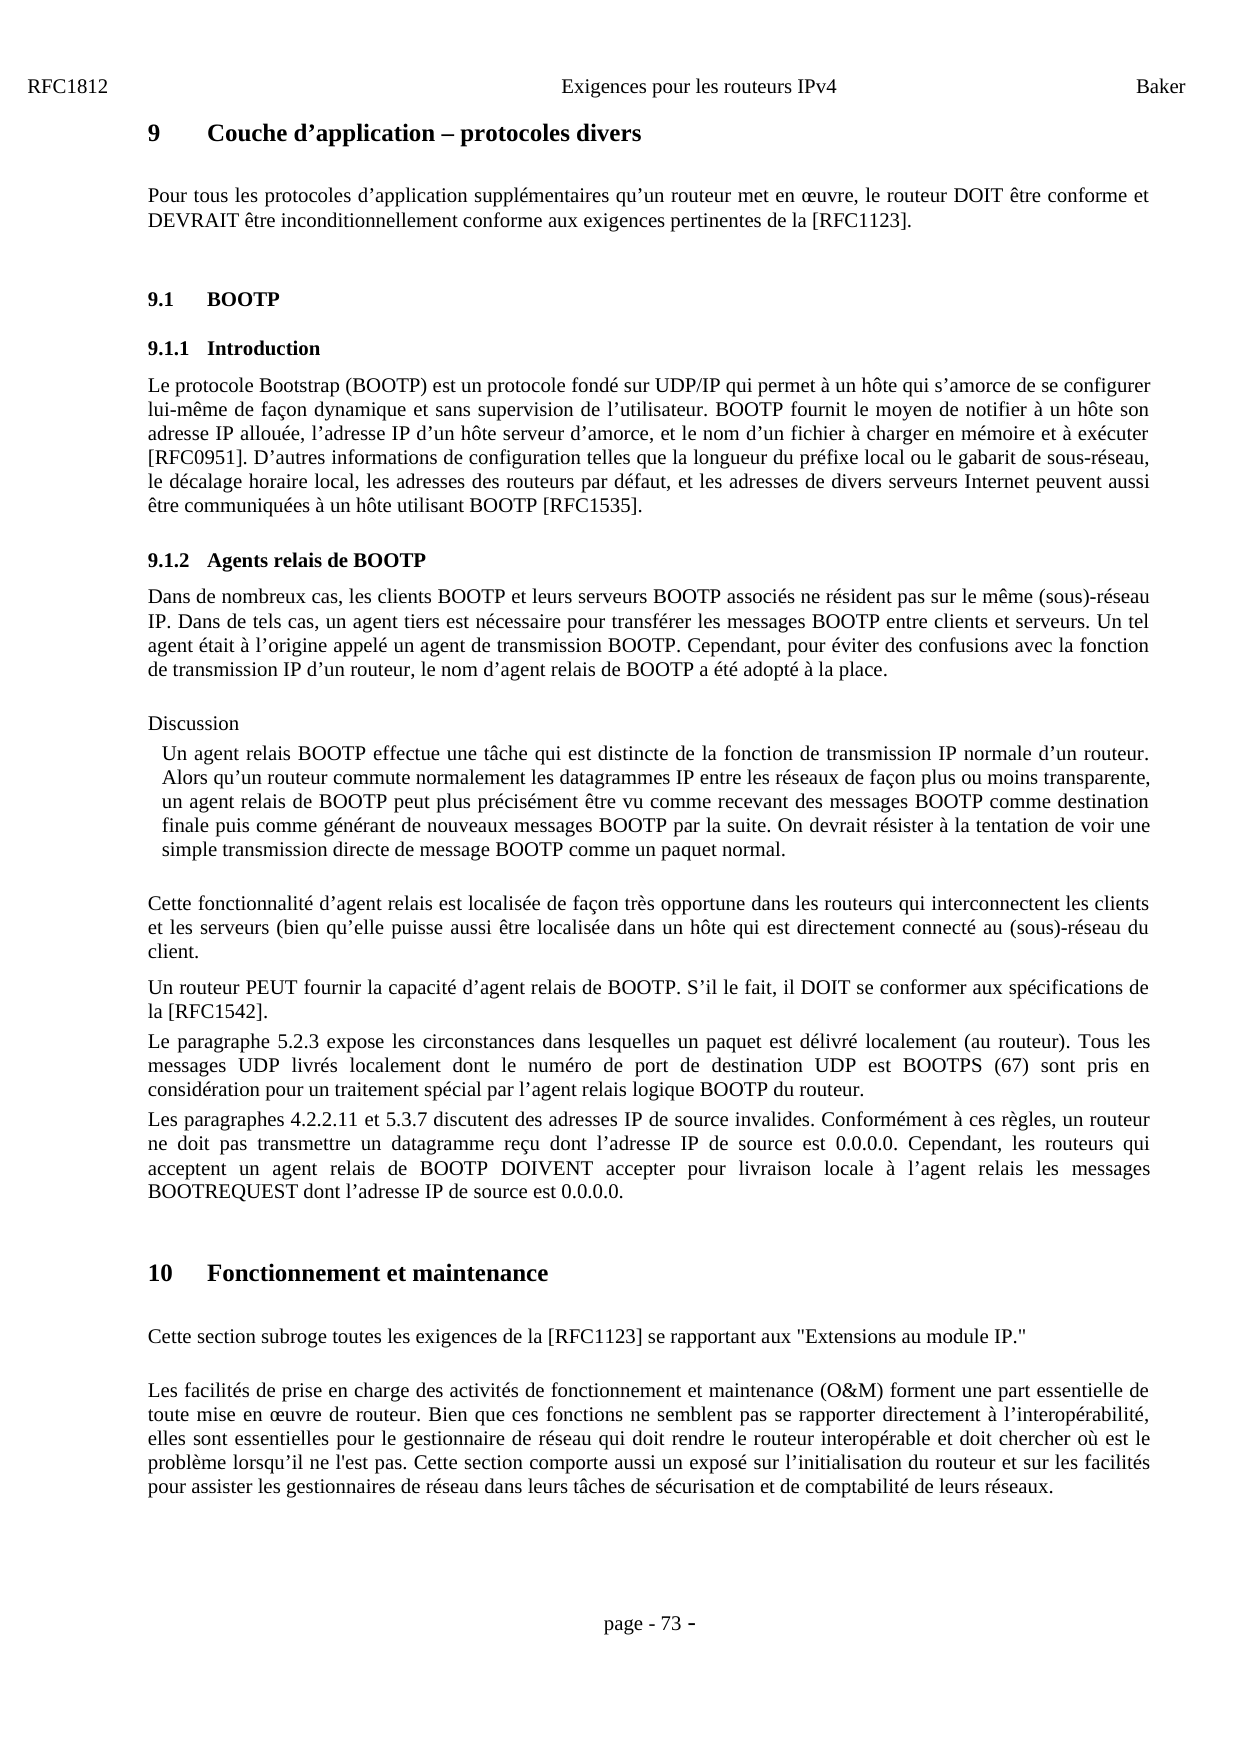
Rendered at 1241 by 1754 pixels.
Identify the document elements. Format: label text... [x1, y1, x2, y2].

text Pour tous les protocoles d’application supplémentaires qu’un routeur met en œuvre, le routeur DOIT être conforme et DEVRAIT être inconditionnellement conforme aux exigences pertinentes de la [RFC1123]. [148, 183, 1152, 232]
text Discussion [148, 711, 1152, 735]
text Le paragraphe 5.2.3 expose les circonstances dans lesquelles un paquet est délivré localement (au routeur). Tous les messages UDP livrés localement dont le numéro de port de destination UDP est BOOTPS (67) sont pris en considération pour un traitement spécial par l’agent relais logique BOOTP du routeur. [148, 1029, 1152, 1101]
text Le protocole Bootstrap (BOOTP) est un protocole fondé sur UDP/IP qui permet à un hôte qui s’amorce de se configurer lui-même de façon dynamique et sans supervision de l’utilisateur. BOOTP fournit le moyen de notifier à un hôte son adresse IP allouée, l’adresse IP d’un hôte serveur d’amorce, et le nom d’un fichier à charger en mémoire et à exécuter [RFC0951]. D’autres informations de configuration telles que la longueur du préfixe local ou le gabarit de sous-réseau, le décalage horaire local, les adresses des routeurs par défaut, et les adresses de divers serveurs Internet peuvent aussi être communiquées à un hôte utilisant BOOTP [RFC1535]. [148, 373, 1152, 517]
text Cette fonctionnalité d’agent relais est localisée de façon très opportune dans les routeurs qui interconnectent les clients et les serveurs (bien qu’elle puisse aussi être localisée dans un hôte qui est directement connecté au (sous)-réseau du client. [148, 891, 1152, 963]
subtitle 9.1 BOOTP [148, 287, 1152, 311]
subtitle 10 Fonctionnement et maintenance [148, 1258, 1152, 1287]
text Dans de nombreux cas, les clients BOOTP et leurs serveurs BOOTP associés ne résident pas sur le même (sous)-réseau IP. Dans de tels cas, un agent tiers est nécessaire pour transférer les messages BOOTP entre clients et serveurs. Un tel agent était à l’origine appelé un agent de transmission BOOTP. Cependant, pour éviter des confusions avec la fonction de transmission IP d’un routeur, le nom d’agent relais de BOOTP a été adopté à la place. [148, 584, 1152, 681]
text Un agent relais BOOTP effectue une tâche qui est distincte de la fonction de transmission IP normale d’un routeur. Alors qu’un routeur commute normalement les datagrammes IP entre les réseaux de façon plus ou moins transparente, un agent relais de BOOTP peut plus précisément être vu comme recevant des messages BOOTP comme destination finale puis comme générant de nouveaux messages BOOTP par la suite. On devrait résister à la tentation de voir une simple transmission directe de message BOOTP comme un paquet normal. [162, 741, 1152, 861]
text Les facilités de prise en charge des activités de fonctionnement et maintenance (O&M) forment une part essentielle de toute mise en œuvre de routeur. Bien que ces fonctions ne semblent pas se rapporter directement à l’interopérabilité, elles sont essentielles pour le gestionnaire de réseau qui doit rendre le routeur interopérable et doit chercher où est le problème lorsqu’il ne l'est pas. Cette section comporte aussi un exposé sur l’initialisation du routeur et sur les facilités pour assister les gestionnaires de réseau dans leurs tâches de sécurisation et de comptabilité de leurs réseaux. [148, 1378, 1152, 1498]
text Cette section subroge toutes les exigences de la [RFC1123] se rapportant aux "Extensions au module IP." [148, 1324, 1152, 1348]
text Un routeur PEUT fournir la capacité d’agent relais de BOOTP. S’il le fait, il DOIT se conformer aux spécifications de la [RFC1542]. [148, 975, 1152, 1023]
text Les paragraphes 4.2.2.11 et 5.3.7 discutent des adresses IP de source invalides. Conformément à ces règles, un routeur ne doit pas transmettre un datagramme reçu dont l’adresse IP de source est 0.0.0.0. Cependant, les routeurs qui acceptent un agent relais de BOOTP DOIVENT accepter pour livraison locale à l’agent relais les messages BOOTREQUEST dont l’adresse IP de source est 0.0.0.0. [148, 1107, 1152, 1203]
subtitle 9.1.1 Introduction [148, 336, 1152, 360]
subtitle 9.1.2 Agents relais de BOOTP [148, 548, 1152, 572]
subtitle 9 Couche d’application – protocoles divers [148, 118, 1152, 147]
